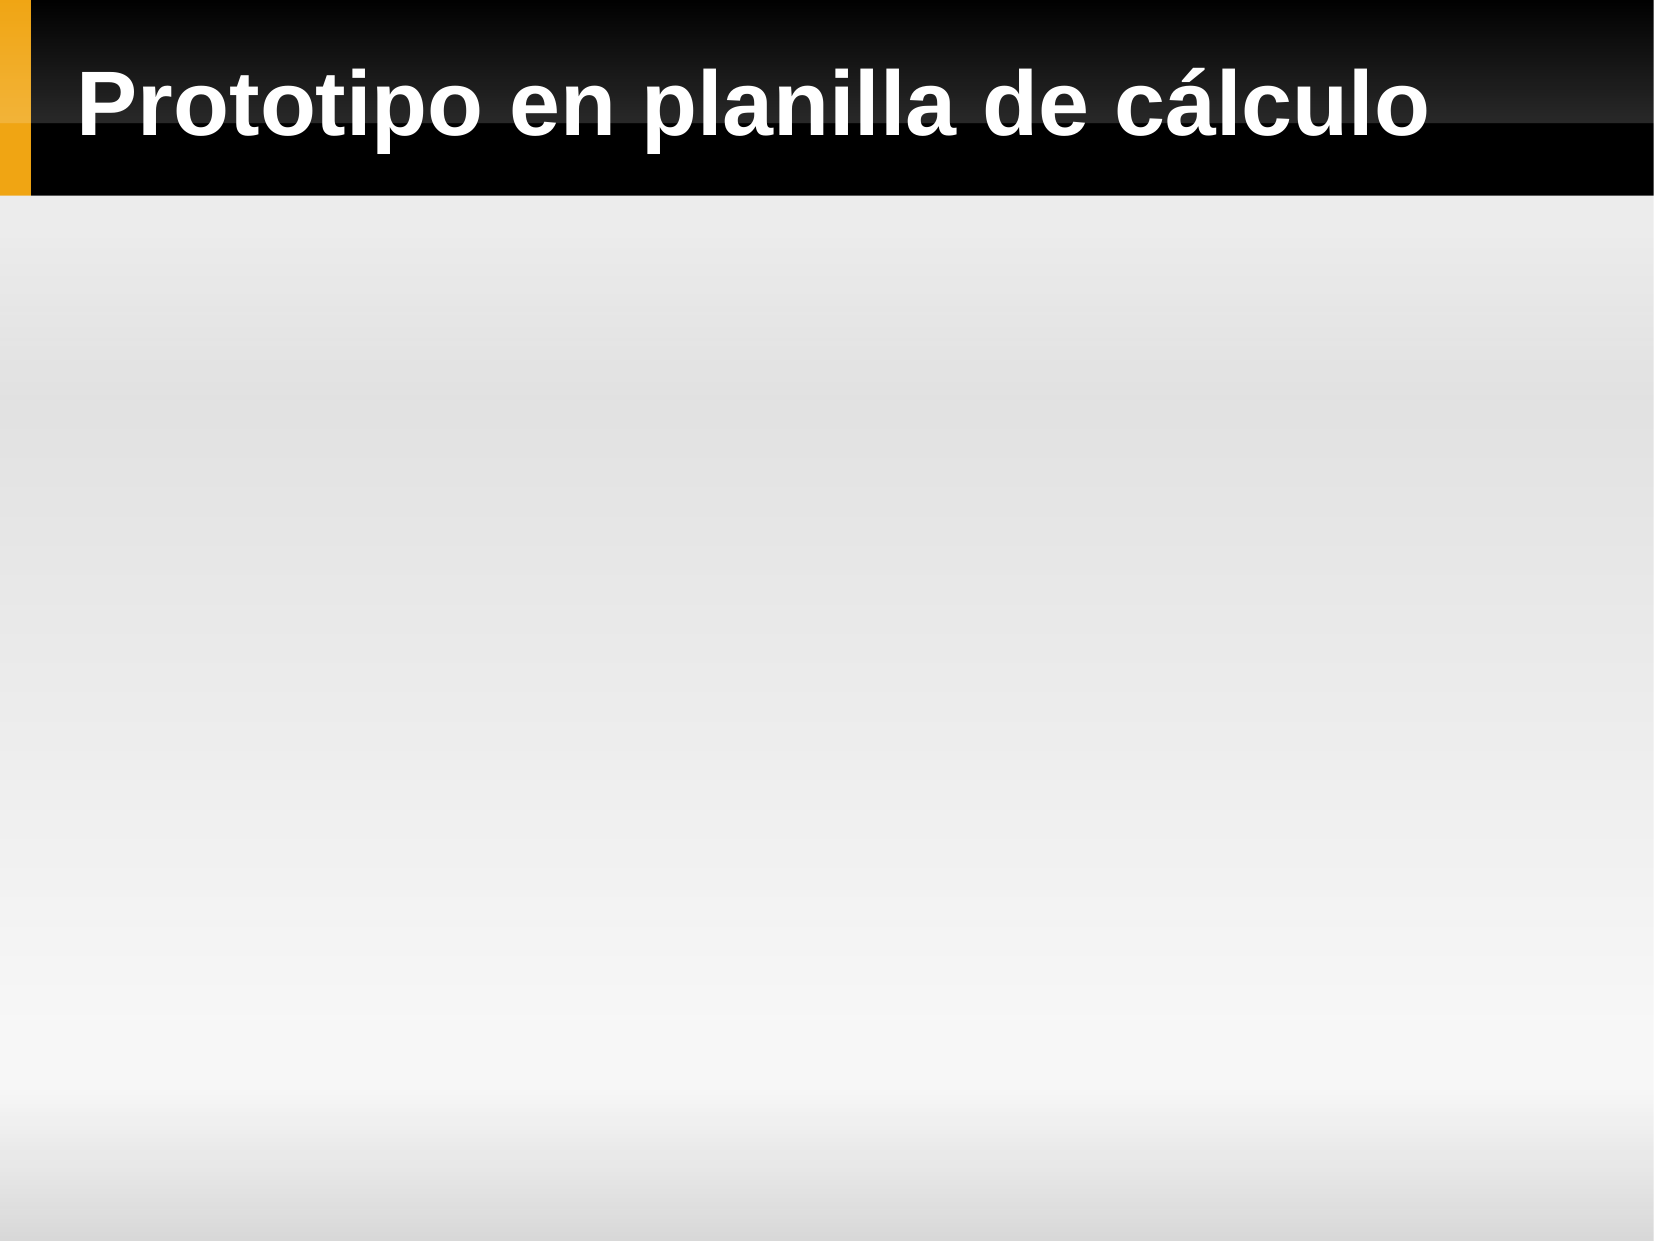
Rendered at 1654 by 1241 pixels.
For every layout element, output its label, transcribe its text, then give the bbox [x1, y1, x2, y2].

title Prototipo en planilla de cálculo [76, 0, 1565, 208]
picture [0, 0, 1654, 1241]
